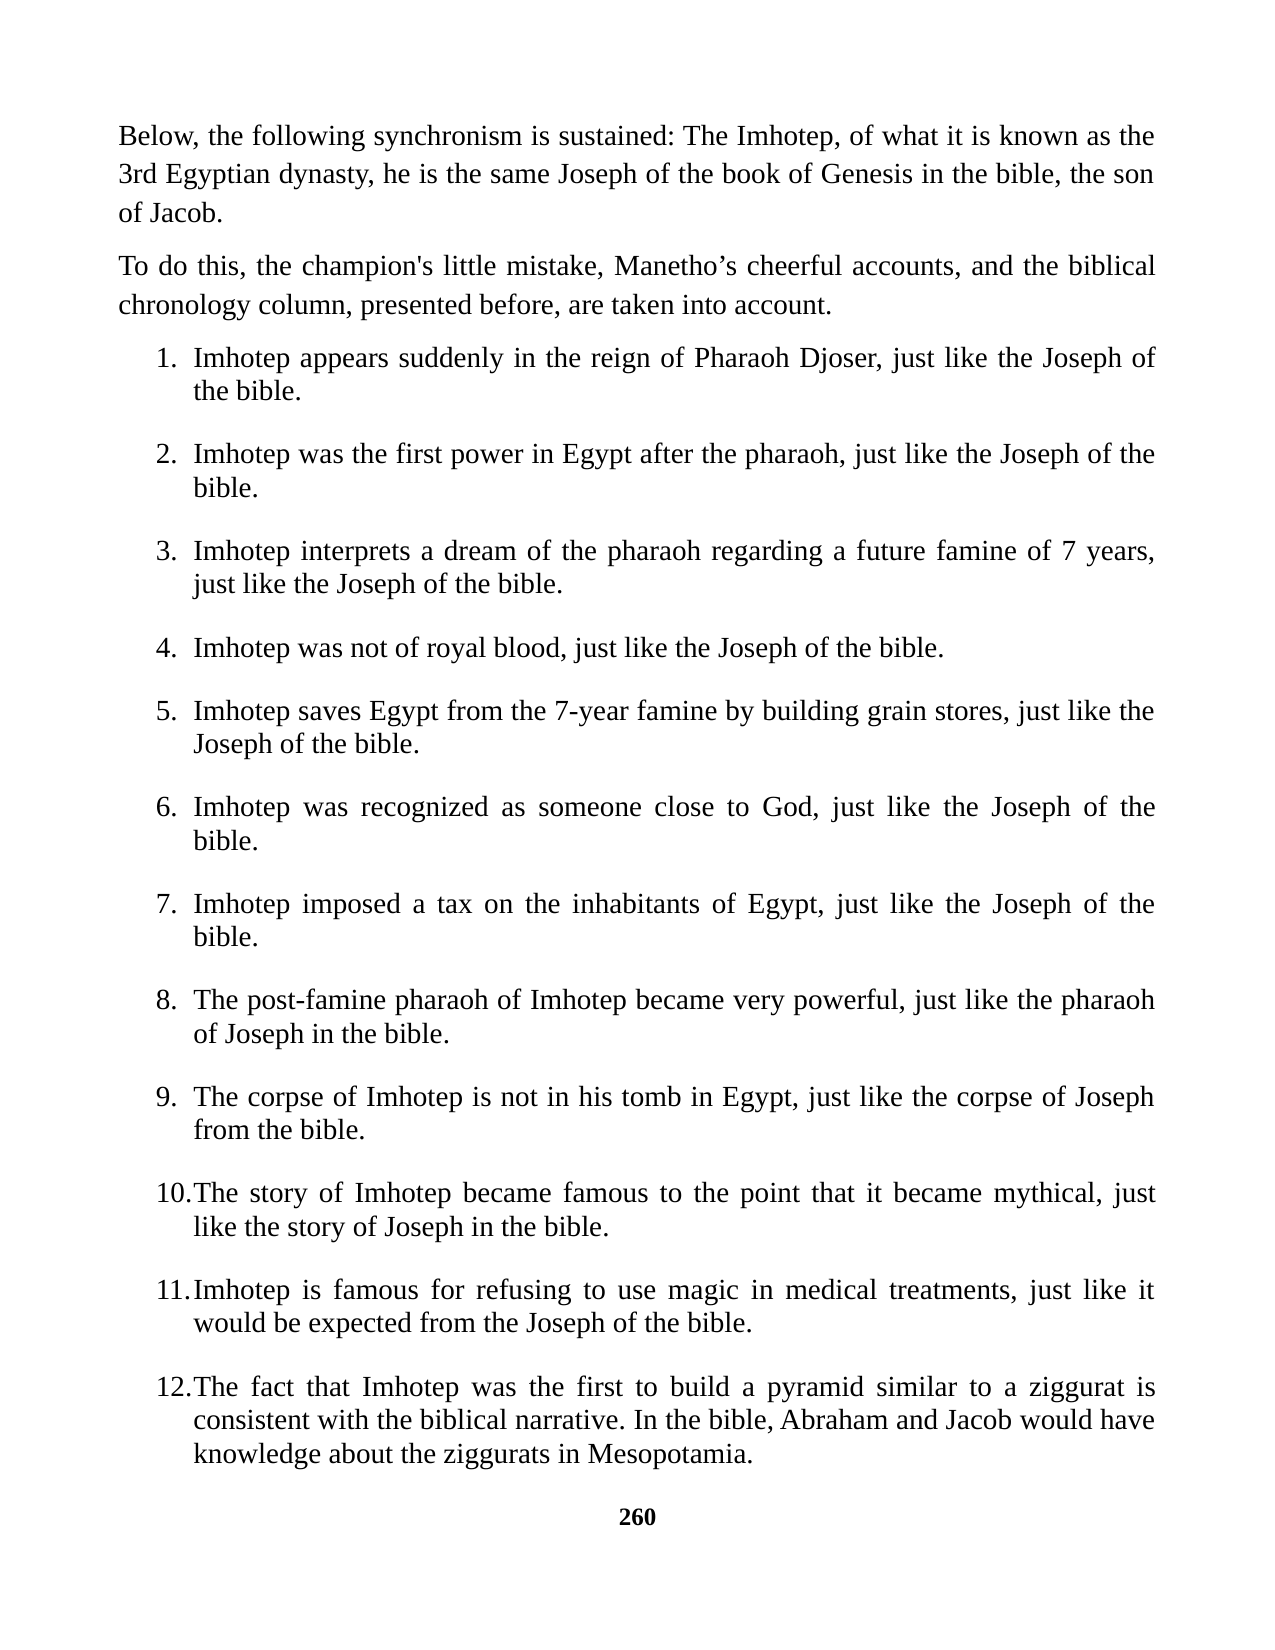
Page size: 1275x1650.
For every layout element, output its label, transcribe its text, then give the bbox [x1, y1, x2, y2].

list Imhotep saves Egypt from the 7-year famine by building grain stores, just like the Joseph of the bible. [156, 693, 1157, 760]
list Imhotep is famous for refusing to use magic in medical treatments, just like it would be expected from the Joseph of the bible. [156, 1272, 1157, 1339]
text Below, the following synchronism is sustained: The Imhotep, of what it is known as the 3rd Egyptian dynasty, he is the same Joseph of the book of Genesis in the bible, the son of Jacob. [118, 118, 1157, 229]
list Imhotep appears suddenly in the reign of Pharaoh Djoser, just like the Joseph of the bible. [156, 340, 1157, 407]
list The story of Imhotep became famous to the point that it became mythical, just like the story of Joseph in the bible. [156, 1176, 1157, 1243]
list Imhotep imposed a tax on the inhabitants of Egypt, just like the Joseph of the bible. [156, 886, 1157, 953]
text To do this, the champion's little mistake, Manetho’s cheerful accounts, and the biblical chronology column, presented before, are taken into account. [118, 248, 1157, 320]
list The corpse of Imhotep is not in his tomb in Egypt, just like the corpse of Joseph from the bible. [156, 1079, 1157, 1146]
list Imhotep was the first power in Egypt after the pharaoh, just like the Joseph of the bible. [156, 437, 1157, 504]
list Imhotep was recognized as someone close to God, just like the Joseph of the bible. [156, 789, 1157, 856]
list Imhotep was not of royal blood, just like the Joseph of the bible. [156, 630, 1157, 663]
list Imhotep interprets a dream of the pharaoh regarding a future famine of 7 years, just like the Joseph of the bible. [156, 533, 1157, 600]
list The fact that Imhotep was the first to build a pyramid similar to a ziggurat is consistent with the biblical narrative. In the bible, Abraham and Jacob would have knowledge about the ziggurats in Mesopotamia. [156, 1369, 1157, 1469]
list The post-famine pharaoh of Imhotep became very powerful, just like the pharaoh of Joseph in the bible. [156, 982, 1157, 1049]
